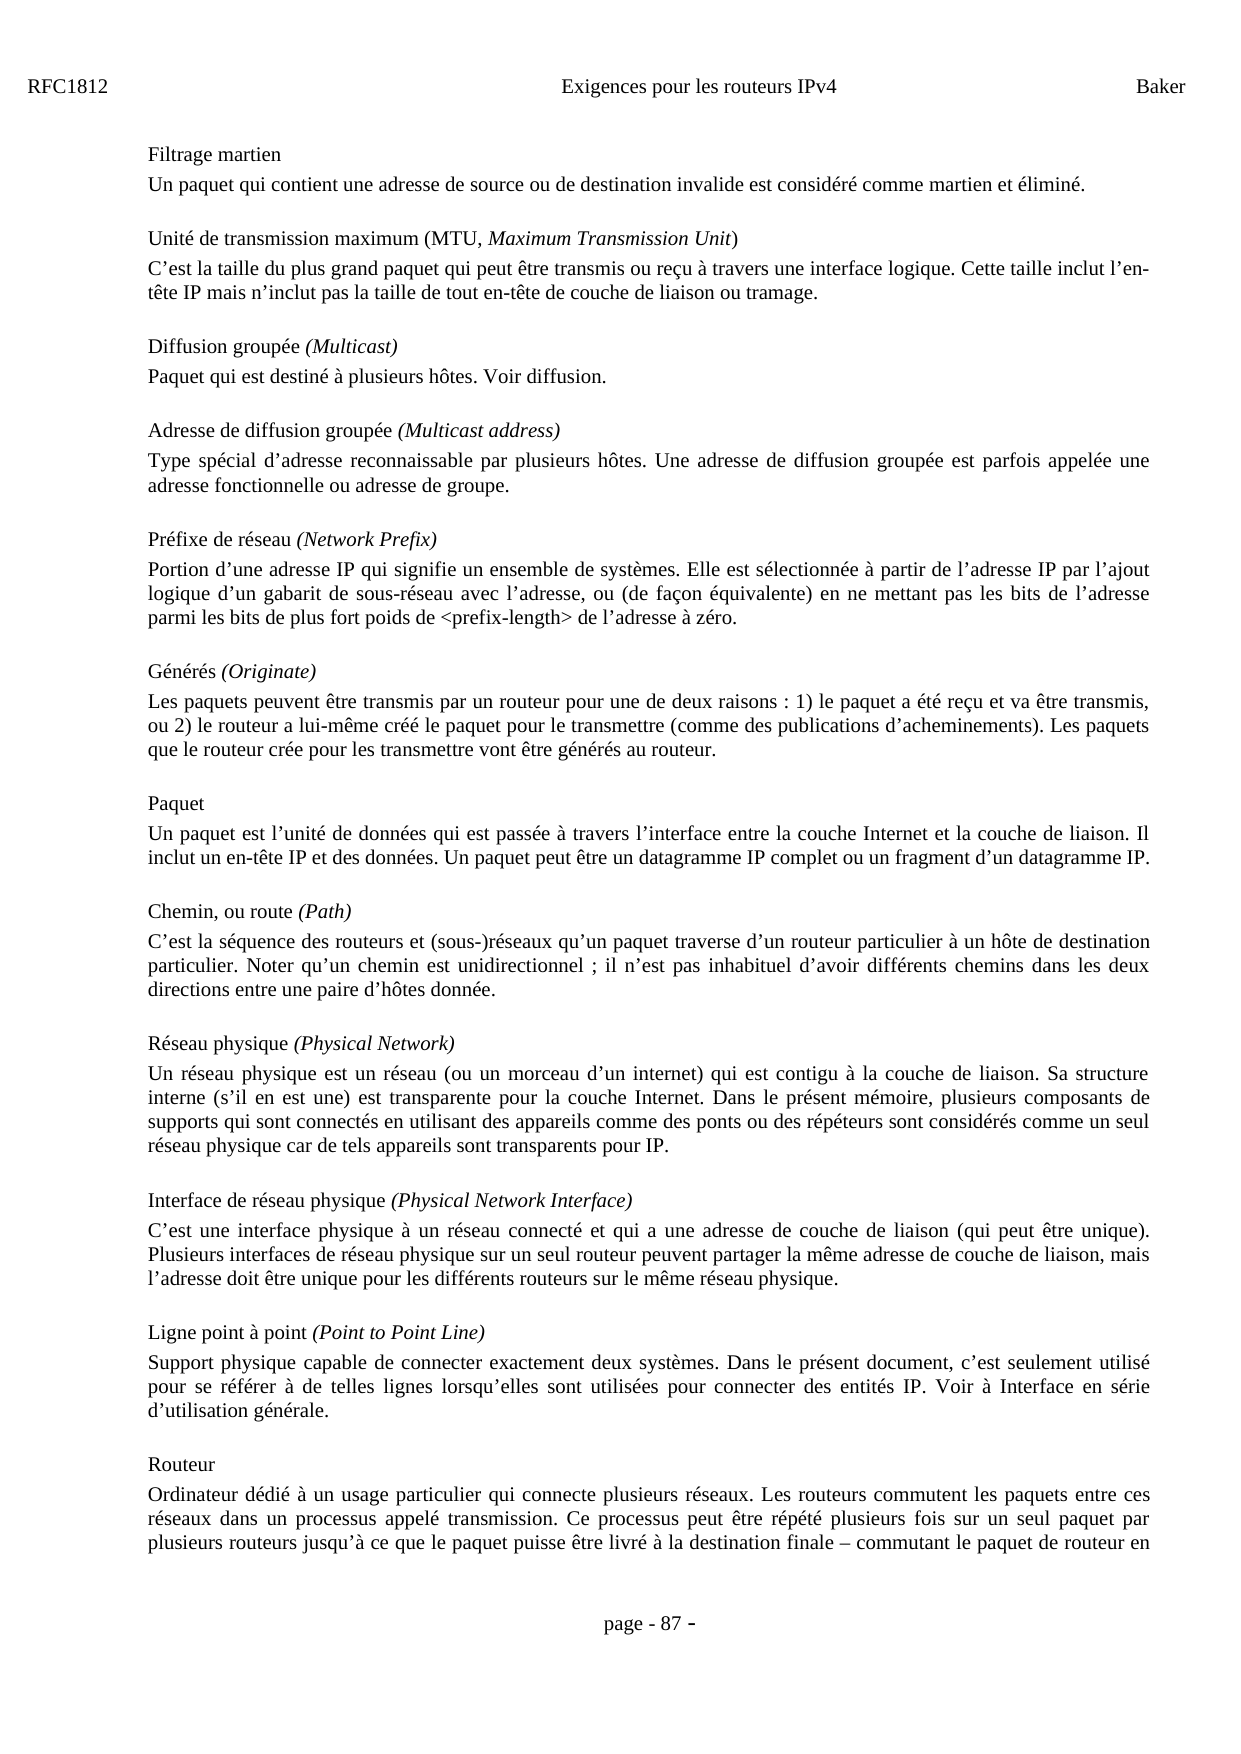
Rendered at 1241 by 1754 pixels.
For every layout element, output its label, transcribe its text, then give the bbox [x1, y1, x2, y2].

text Diffusion groupée (Multicast) [148, 334, 1152, 358]
text Les paquets peuvent être transmis par un routeur pour une de deux raisons : 1) le paquet a été reçu et va être transmis, ou 2) le routeur a lui-même créé le paquet pour le transmettre (comme des publications d’acheminements). Les paquets que le routeur crée pour les transmettre vont être générés au routeur. [148, 689, 1152, 761]
text Un réseau physique est un réseau (ou un morceau d’un internet) qui est contigu à la couche de liaison. Sa structure interne (s’il en est une) est transparente pour la couche Internet. Dans le présent mémoire, plusieurs composants de supports qui sont connectés en utilisant des appareils comme des ponts ou des répéteurs sont considérés comme un seul réseau physique car de tels appareils sont transparents pour IP. [148, 1061, 1152, 1157]
text Un paquet est l’unité de données qui est passée à travers l’interface entre la couche Internet et la couche de liaison. Il inclut un en-tête IP et des données. Un paquet peut être un datagramme IP complet ou un fragment d’un datagramme IP. [148, 821, 1152, 869]
text Ordinateur dédié à un usage particulier qui connecte plusieurs réseaux. Les routeurs commutent les paquets entre ces réseaux dans un processus appelé transmission. Ce processus peut être répété plusieurs fois sur un seul paquet par plusieurs routeurs jusqu’à ce que le paquet puisse être livré à la destination finale – commutant le paquet de routeur en [148, 1482, 1152, 1554]
text Interface de réseau physique (Physical Network Interface) [148, 1187, 1152, 1212]
text Adresse de diffusion groupée (Multicast address) [148, 418, 1152, 442]
text C’est la taille du plus grand paquet qui peut être transmis ou reçu à travers une interface logique. Cette taille inclut l’en-tête IP mais n’inclut pas la taille de tout en-tête de couche de liaison ou tramage. [148, 256, 1152, 304]
text Un paquet qui contient une adresse de source ou de destination invalide est considéré comme martien et éliminé. [148, 172, 1152, 196]
text C’est une interface physique à un réseau connecté et qui a une adresse de couche de liaison (qui peut être unique). Plusieurs interfaces de réseau physique sur un seul routeur peuvent partager la même adresse de couche de liaison, mais l’adresse doit être unique pour les différents routeurs sur le même réseau physique. [148, 1217, 1152, 1290]
text Générés (Originate) [148, 659, 1152, 683]
text Réseau physique (Physical Network) [148, 1031, 1152, 1055]
text Unité de transmission maximum (MTU, Maximum Transmission Unit) [148, 226, 1152, 250]
text C’est la séquence des routeurs et (sous-)réseaux qu’un paquet traverse d’un routeur particulier à un hôte de destination particulier. Noter qu’un chemin est unidirectionnel ; il n’est pas inhabituel d’avoir différents chemins dans les deux directions entre une paire d’hôtes donnée. [148, 929, 1152, 1001]
text Préfixe de réseau (Network Prefix) [148, 527, 1152, 551]
text Portion d’une adresse IP qui signifie un ensemble de systèmes. Elle est sélectionnée à partir de l’adresse IP par l’ajout logique d’un gabarit de sous-réseau avec l’adresse, ou (de façon équivalente) en ne mettant pas les bits de l’adresse parmi les bits de plus fort poids de <prefix-length> de l’adresse à zéro. [148, 557, 1152, 629]
text Support physique capable de connecter exactement deux systèmes. Dans le présent document, c’est seulement utilisé pour se référer à de telles lignes lorsqu’elles sont utilisées pour connecter des entités IP. Voir à Interface en série d’utilisation générale. [148, 1350, 1152, 1422]
text Type spécial d’adresse reconnaissable par plusieurs hôtes. Une adresse de diffusion groupée est parfois appelée une adresse fonctionnelle ou adresse de groupe. [148, 448, 1152, 497]
text Routeur [148, 1452, 1152, 1476]
text Ligne point à point (Point to Point Line) [148, 1320, 1152, 1344]
text Paquet qui est destiné à plusieurs hôtes. Voir diffusion. [148, 364, 1152, 388]
text Chemin, ou route (Path) [148, 899, 1152, 923]
text Paquet [148, 791, 1152, 815]
text Filtrage martien [148, 142, 1152, 166]
